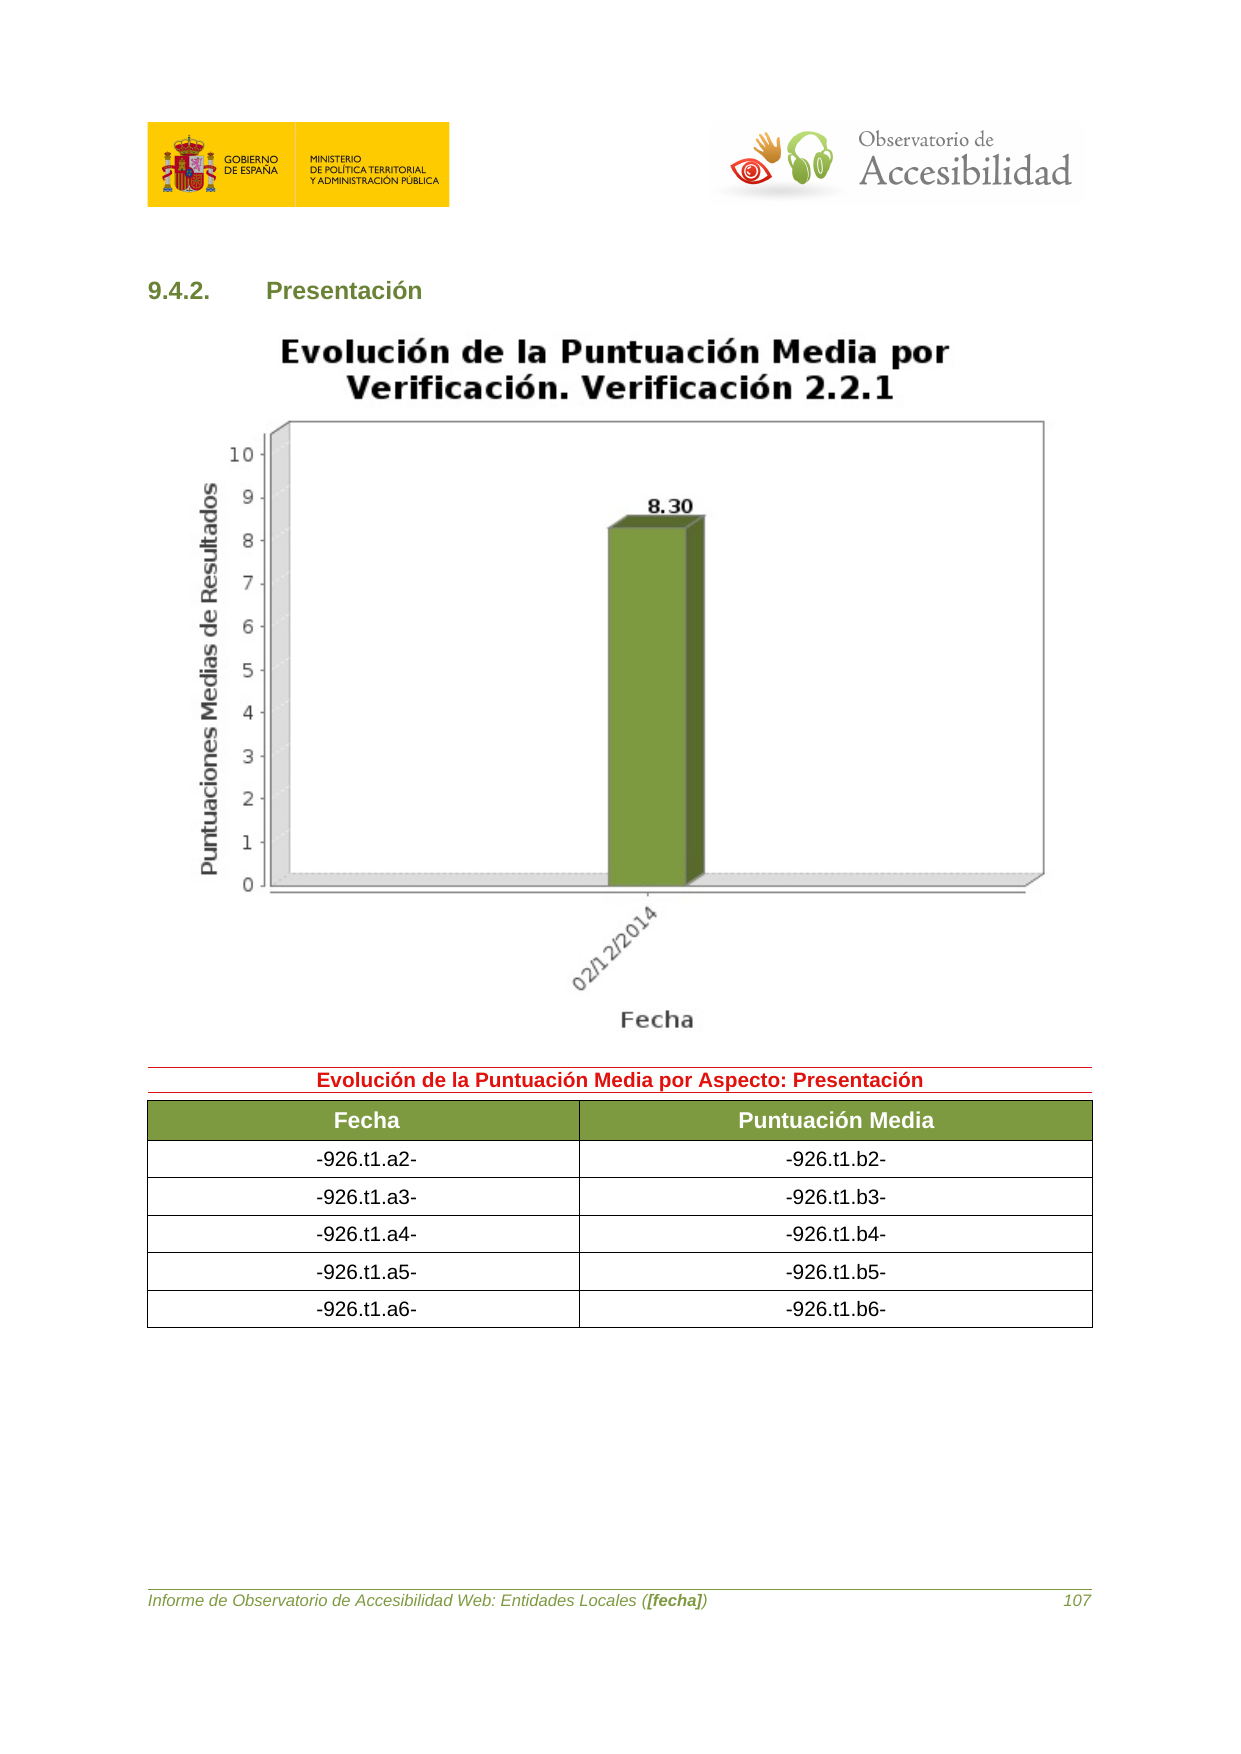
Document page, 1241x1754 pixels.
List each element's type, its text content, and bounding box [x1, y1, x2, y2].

table_cell -926.t1.a3- [148, 1178, 579, 1215]
table_header Fecha [148, 1101, 579, 1140]
table_cell -926.t1.b2- [580, 1141, 1092, 1177]
table_cell -926.t1.b3- [580, 1178, 1092, 1215]
table_cell -926.t1.a5- [148, 1253, 579, 1290]
table_cell -926.t1.a4- [148, 1216, 579, 1252]
text Evolución de la Puntuación Media por Aspecto: Presentación [148, 1068, 1092, 1092]
table_header Puntuación Media [580, 1101, 1092, 1140]
table_cell -926.t1.b6- [580, 1291, 1092, 1327]
table_cell -926.t1.b4- [580, 1216, 1092, 1252]
table_cell -926.t1.a2- [148, 1141, 579, 1177]
table_cell -926.t1.a6- [148, 1291, 579, 1327]
list Presentación [148, 276, 1092, 304]
table_cell -926.t1.b5- [580, 1253, 1092, 1290]
